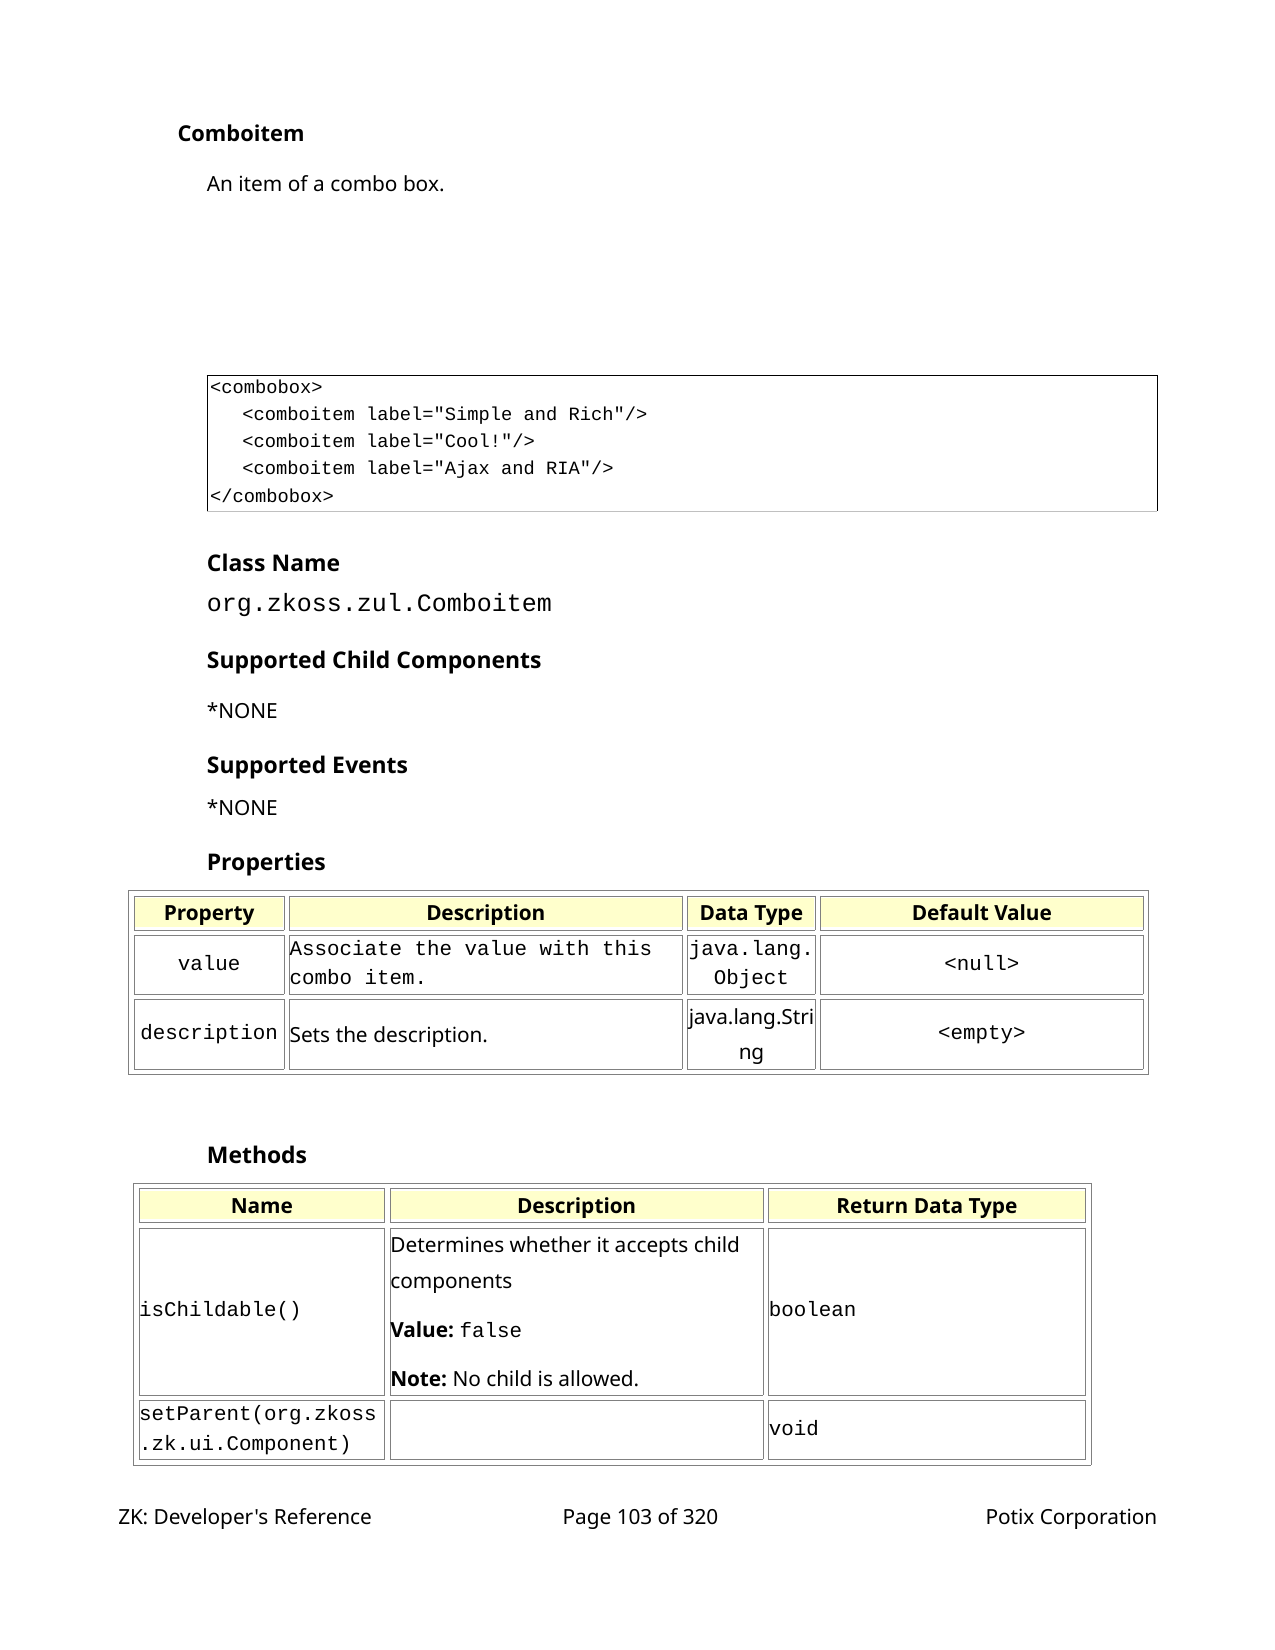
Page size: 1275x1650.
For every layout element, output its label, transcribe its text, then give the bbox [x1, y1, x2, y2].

table_header Default Value [818, 891, 1146, 929]
subtitle Methods [207, 1139, 1157, 1170]
table_cell setParent(org.zkoss.zk.ui.Component) [136, 1395, 387, 1459]
text <comboitem label="Cool!"/> [208, 429, 1157, 453]
subtitle Comboitem [177, 118, 1157, 148]
text org.zkoss.zul.Comboitem [207, 591, 1157, 619]
text <comboitem label="Simple and Rich"/> [208, 402, 1157, 426]
table_cell Associate the value with this combo item. [286, 930, 685, 994]
table_header Name [136, 1184, 387, 1222]
text *NONE [207, 793, 1157, 821]
table_cell [387, 1395, 766, 1459]
text <comboitem label="Ajax and RIA"/> [208, 456, 1157, 481]
table_cell [391, 1401, 763, 1459]
subtitle Supported Events [207, 749, 1157, 781]
table_cell java.lang.String [685, 994, 817, 1068]
table_cell void [766, 1395, 1088, 1459]
subtitle Properties [207, 846, 1157, 878]
table_header Data Type [685, 891, 817, 929]
table_cell isChildable() [136, 1222, 387, 1395]
table_cell <empty> [818, 994, 1146, 1068]
subtitle Class Name [207, 547, 1157, 579]
table_cell value [131, 930, 286, 994]
table_cell java.lang.Object [685, 930, 817, 994]
table_cell <null> [818, 930, 1146, 994]
table_cell boolean [766, 1222, 1088, 1395]
table_header Return Data Type [766, 1184, 1088, 1222]
table_header Description [387, 1184, 766, 1222]
table_header Description [286, 891, 685, 929]
table_header Property [131, 891, 286, 929]
text An item of a combo box. [207, 169, 1157, 197]
table_cell description [131, 994, 286, 1068]
subtitle Supported Child Components [207, 644, 1157, 676]
text </combobox> [208, 483, 1157, 511]
text <combobox> [208, 376, 1157, 399]
table_cell Determines whether it accepts child components Value: false Note: No child is allowed. [387, 1222, 766, 1395]
text *NONE [207, 696, 1157, 724]
table_cell Sets the description. [286, 994, 685, 1068]
